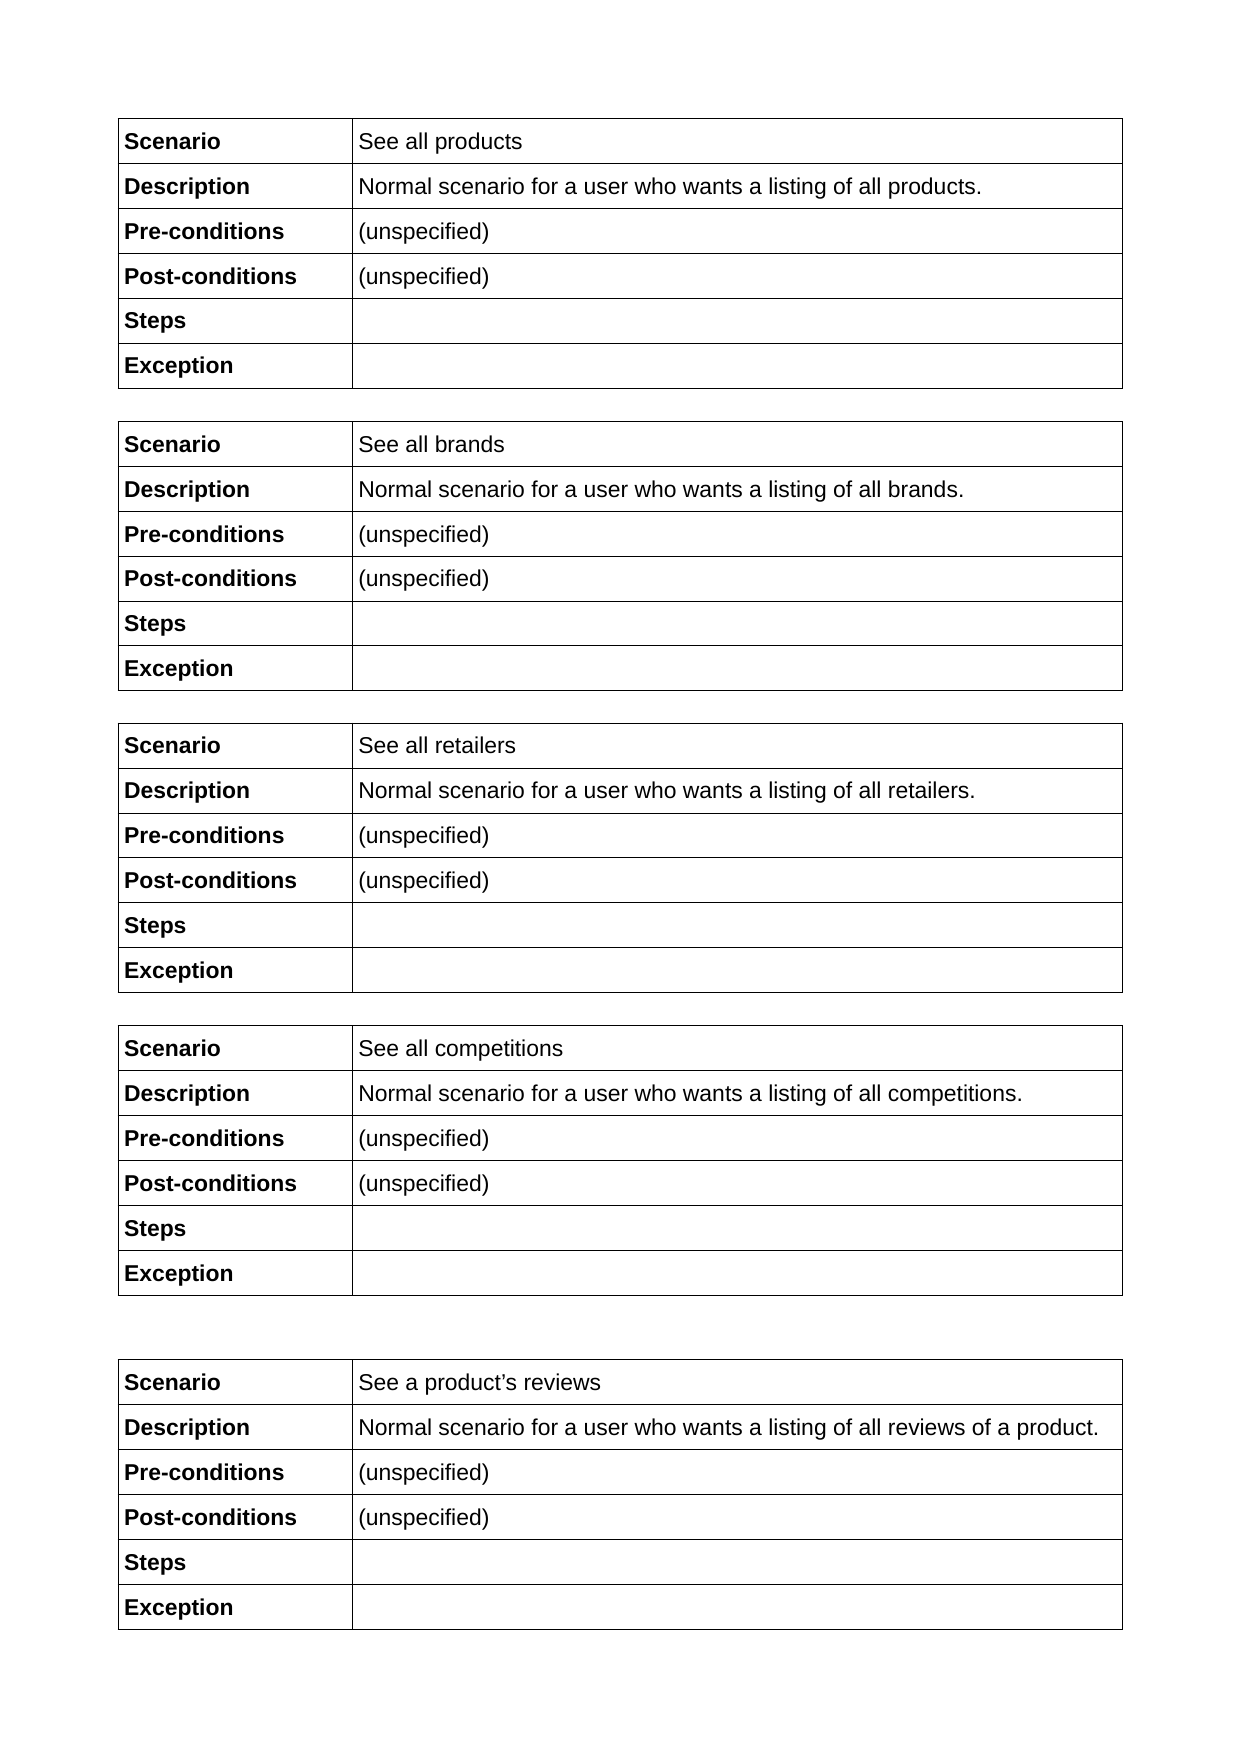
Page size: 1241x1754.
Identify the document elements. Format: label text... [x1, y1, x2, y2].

table_cell (unspecified) [353, 512, 1122, 556]
table_cell Exception [119, 1251, 352, 1295]
table_cell (unspecified) [353, 254, 1122, 298]
table_cell Steps [119, 299, 352, 343]
table_cell Post-conditions [119, 858, 352, 902]
table_cell Post-conditions [119, 557, 352, 601]
table_header See all retailers [353, 724, 1122, 767]
table_header Scenario [119, 119, 352, 163]
table_header Scenario [119, 724, 352, 767]
table_cell Description [119, 164, 352, 208]
table_cell (unspecified) [353, 1450, 1122, 1494]
table_cell Post-conditions [119, 1161, 352, 1205]
table_cell [353, 948, 1122, 992]
table_cell Description [119, 467, 352, 511]
table_cell Pre-conditions [119, 512, 352, 556]
table_cell Steps [119, 1206, 352, 1250]
table_cell Description [119, 1071, 352, 1115]
table_cell Normal scenario for a user who wants a listing of all competitions. [353, 1071, 1122, 1115]
table_cell Description [119, 1405, 352, 1449]
table_header Scenario [119, 1026, 352, 1070]
table_cell [353, 1540, 1122, 1584]
table_cell [353, 299, 1122, 343]
table_cell Normal scenario for a user who wants a listing of all reviews of a product. [353, 1405, 1122, 1449]
table_header Scenario [119, 1360, 352, 1404]
table_cell Post-conditions [119, 254, 352, 298]
table_cell [353, 344, 1122, 387]
table_cell Description [119, 769, 352, 812]
table_header See all products [353, 119, 1122, 163]
table_cell Steps [119, 1540, 352, 1584]
table_cell [353, 602, 1122, 645]
table_cell (unspecified) [353, 1495, 1122, 1539]
table_cell Exception [119, 344, 352, 387]
table_cell Exception [119, 646, 352, 690]
table_header See all competitions [353, 1026, 1122, 1070]
table_cell Pre-conditions [119, 1450, 352, 1494]
table_cell [353, 1206, 1122, 1250]
table_cell [353, 903, 1122, 947]
table_cell Pre-conditions [119, 814, 352, 857]
table_cell (unspecified) [353, 557, 1122, 601]
table_cell (unspecified) [353, 1161, 1122, 1205]
table_cell Normal scenario for a user who wants a listing of all brands. [353, 467, 1122, 511]
table_cell Pre-conditions [119, 1116, 352, 1160]
table_cell (unspecified) [353, 814, 1122, 857]
table_cell (unspecified) [353, 858, 1122, 902]
table_cell [353, 646, 1122, 690]
table_cell Steps [119, 903, 352, 947]
table_cell Exception [119, 948, 352, 992]
table_cell Exception [119, 1585, 352, 1629]
table_cell Post-conditions [119, 1495, 352, 1539]
table_cell Steps [119, 602, 352, 645]
table_header See a product’s reviews [353, 1360, 1122, 1404]
table_cell [353, 1585, 1122, 1629]
table_cell (unspecified) [353, 209, 1122, 253]
table_cell Normal scenario for a user who wants a listing of all products. [353, 164, 1122, 208]
table_cell (unspecified) [353, 1116, 1122, 1160]
table_header See all brands [353, 422, 1122, 466]
table_cell Normal scenario for a user who wants a listing of all retailers. [353, 769, 1122, 812]
table_header Scenario [119, 422, 352, 466]
table_cell [353, 1251, 1122, 1295]
table_cell Pre-conditions [119, 209, 352, 253]
